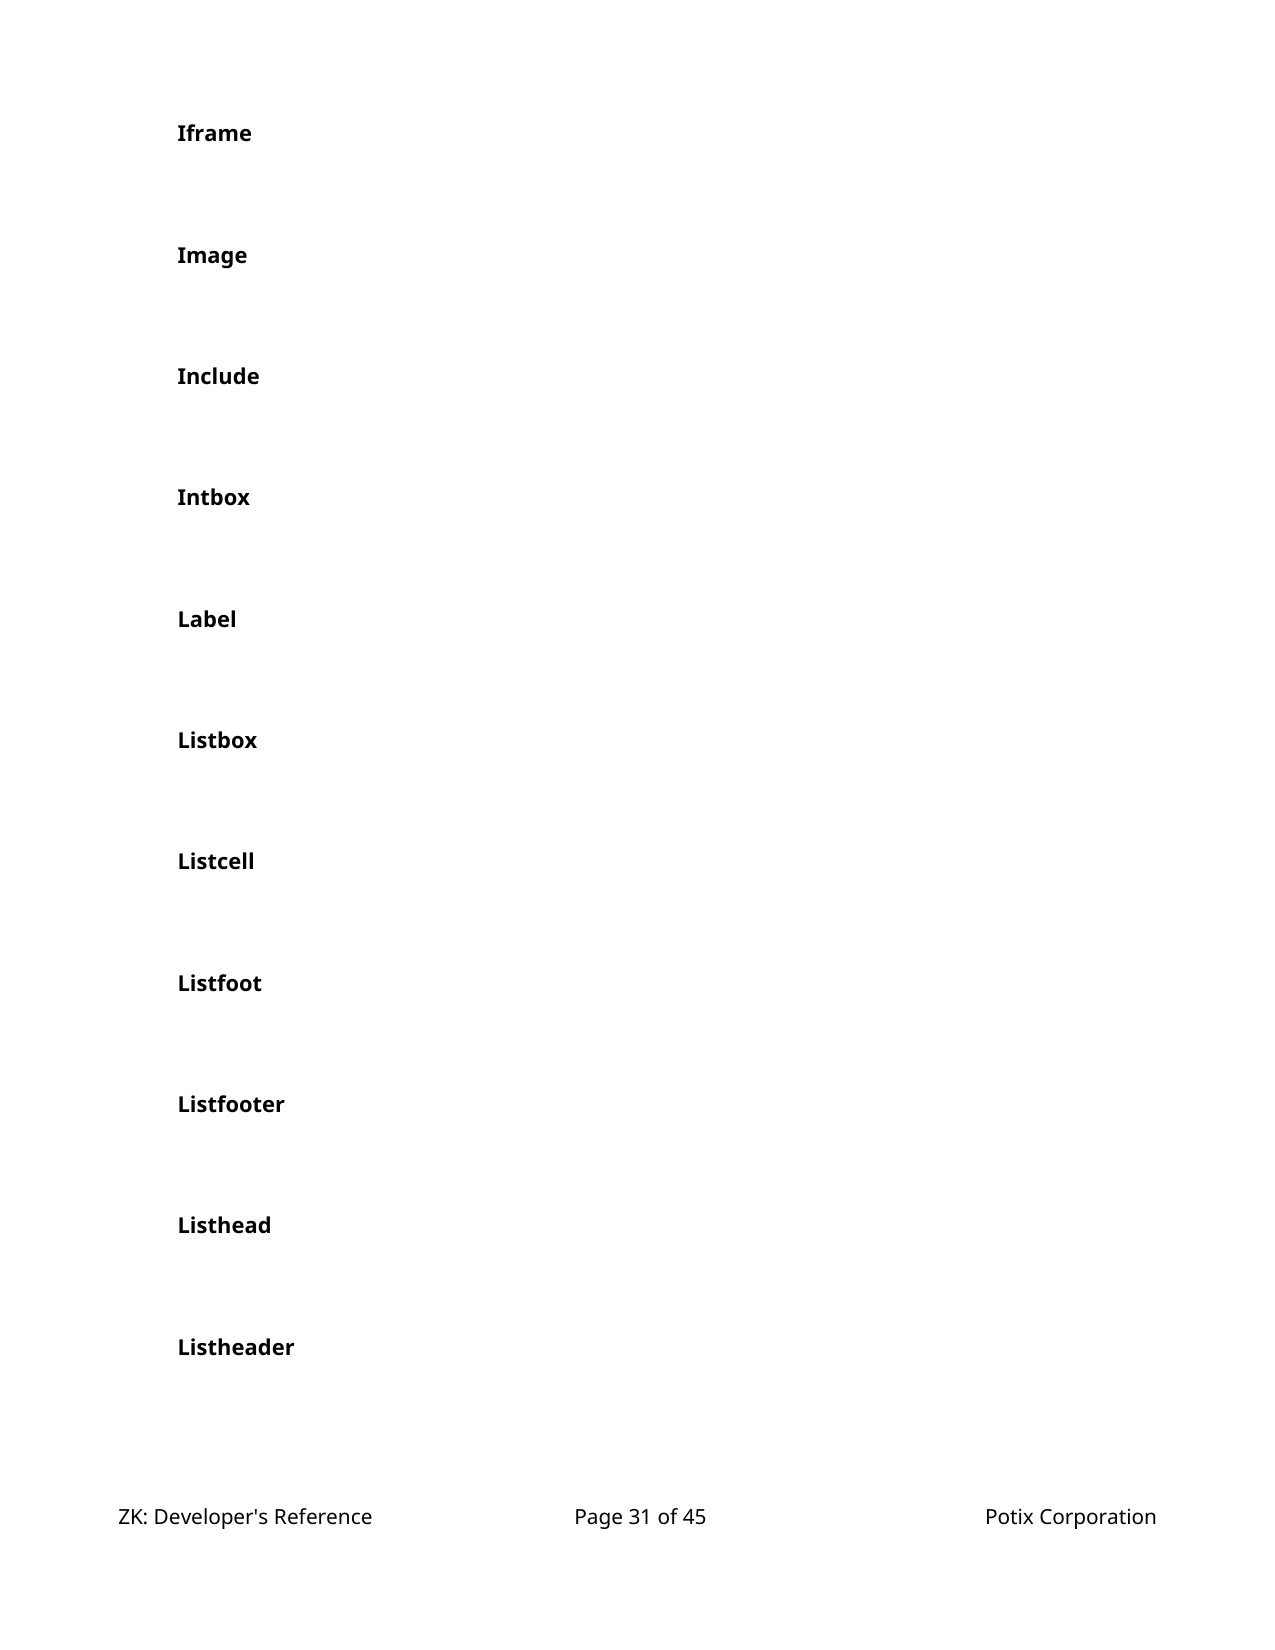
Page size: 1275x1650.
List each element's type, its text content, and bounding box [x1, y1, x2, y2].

subtitle Include [177, 361, 1157, 391]
subtitle Label [177, 603, 1157, 633]
subtitle Listhead [177, 1210, 1157, 1240]
subtitle Listfooter [177, 1089, 1157, 1119]
subtitle Listfoot [177, 968, 1157, 998]
subtitle Intbox [177, 482, 1157, 512]
subtitle Image [177, 239, 1157, 269]
subtitle Iframe [177, 118, 1157, 148]
subtitle Listheader [177, 1332, 1157, 1362]
subtitle Listcell [177, 846, 1157, 876]
subtitle Listbox [177, 725, 1157, 755]
